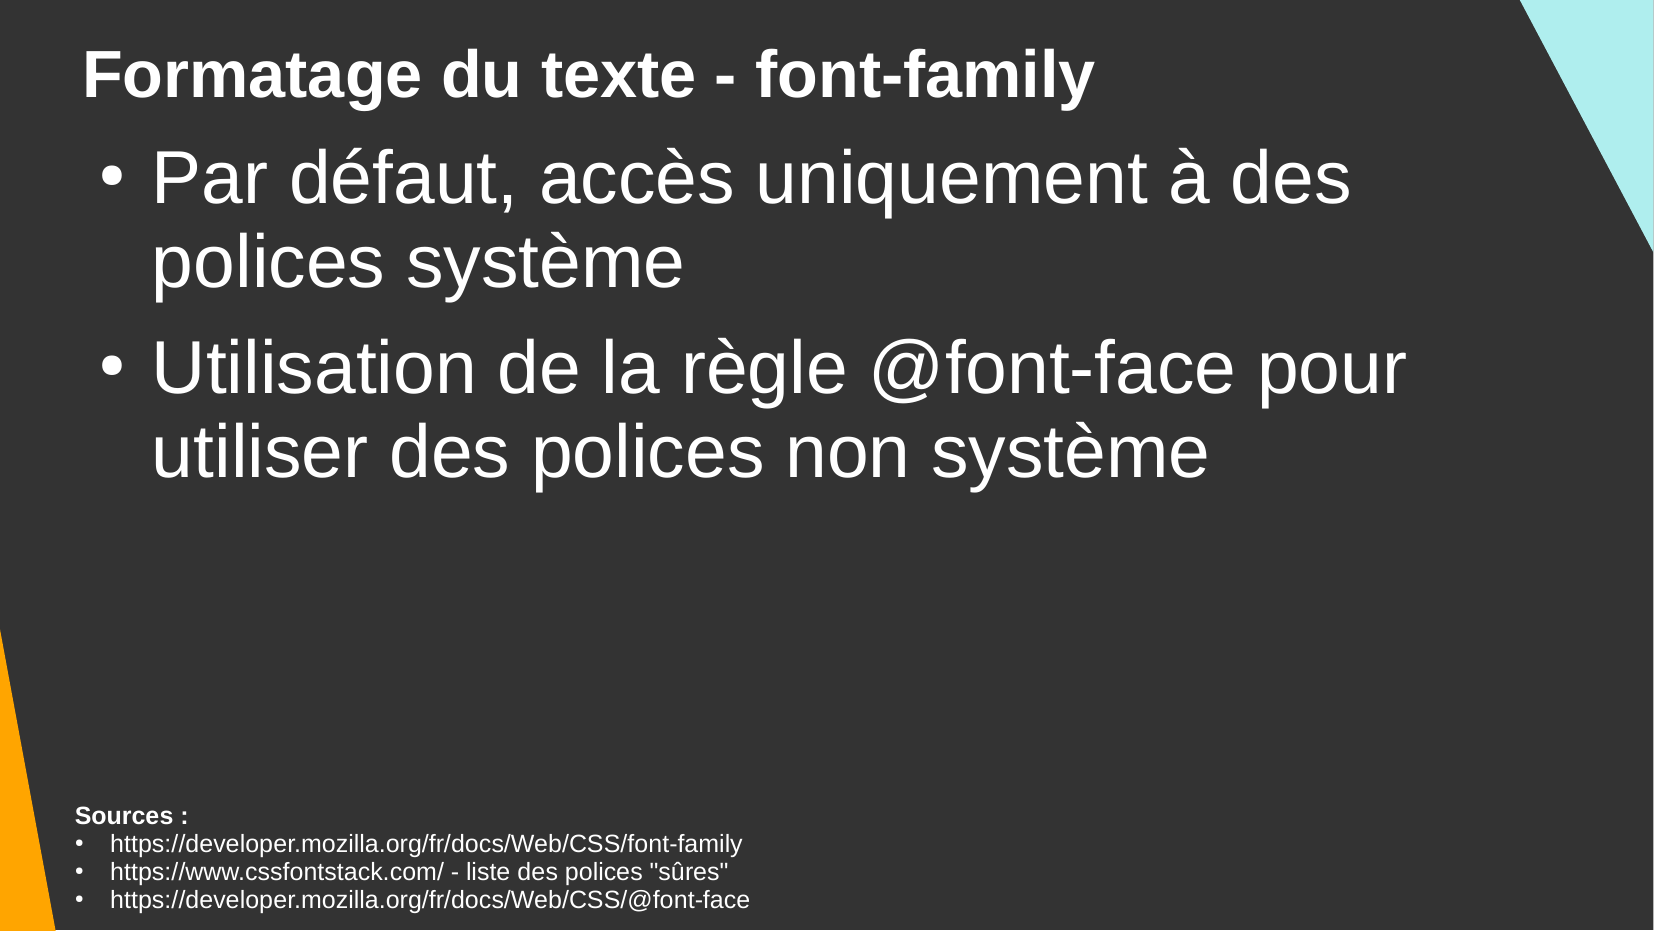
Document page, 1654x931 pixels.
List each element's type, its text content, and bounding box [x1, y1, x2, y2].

text_box [1519, 0, 1654, 254]
list Par défaut, accès uniquement à des polices système Utilisation de la règle @font-face pour utiliser des polices non système [80, 135, 1605, 753]
text_box [0, 629, 56, 931]
title Formatage du texte - font-family [82, 37, 1571, 114]
text_box Sources : https://developer.mozilla.org/fr/docs/Web/CSS/font-family https://www.cssfontstack.com/ - liste des polices "sûres" https://developer.mozilla.org/fr/docs/Web/CSS/@font-face [60, 794, 1546, 931]
